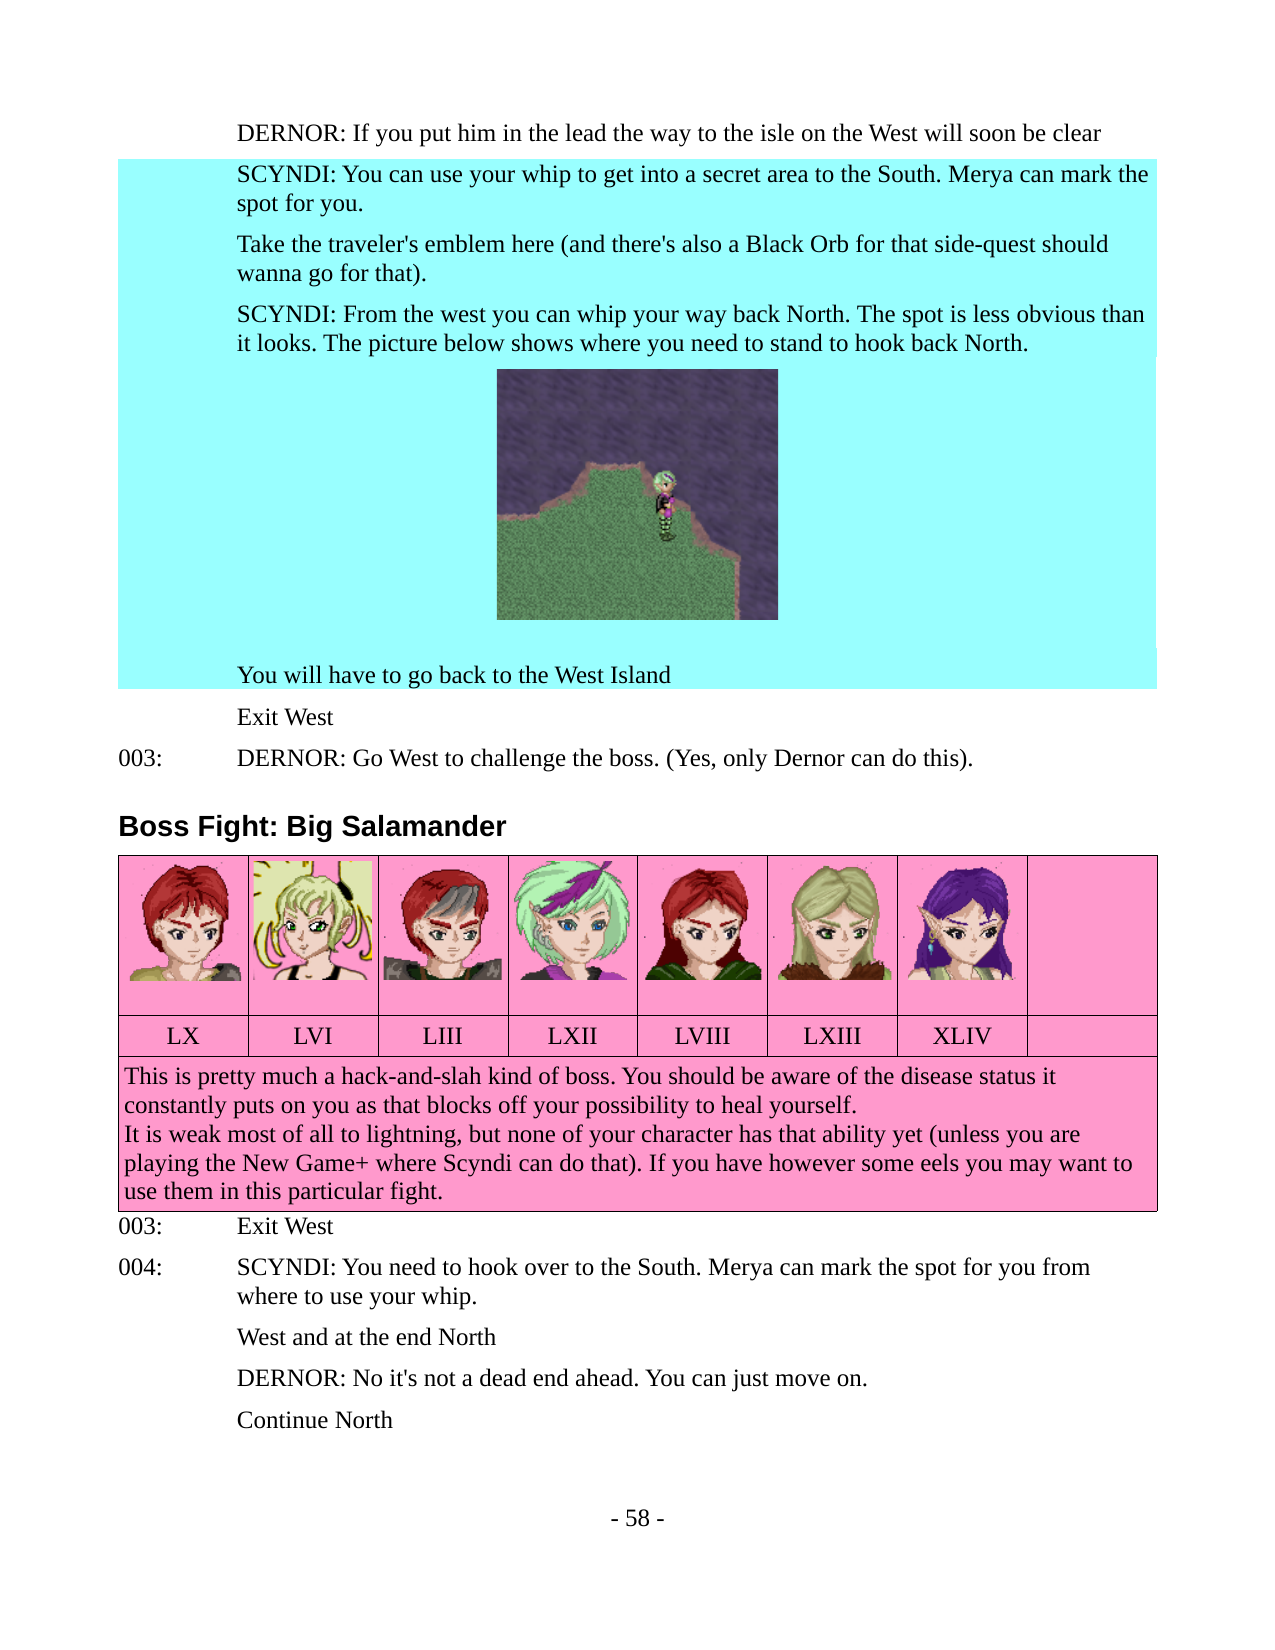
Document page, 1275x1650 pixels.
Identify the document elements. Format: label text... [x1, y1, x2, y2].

table_cell LXIII [768, 1016, 897, 1056]
table_cell XLIV [898, 1016, 1027, 1056]
table_cell LXII [509, 1016, 637, 1056]
table_header [119, 856, 248, 1015]
table_cell LVI [249, 1016, 378, 1056]
table_header [1028, 856, 1157, 1015]
picture [383, 861, 502, 980]
text DERNOR: If you put him in the lead the way to the isle on the West will soon be clear [118, 118, 1157, 147]
table_header [509, 856, 637, 979]
picture [496, 369, 779, 620]
text SCYNDI: From the west you can whip your way back North. The spot is less obvious than it looks. The picture below shows where you need to stand to hook back North. [118, 299, 1157, 357]
table_cell LVIII [638, 1016, 767, 1056]
text DERNOR: No it's not a dead end ahead. You can just move on. [118, 1363, 1157, 1392]
table_cell [1028, 1016, 1157, 1056]
table_header [768, 856, 897, 979]
picture [902, 861, 1022, 980]
text West and at the end North [118, 1322, 1157, 1351]
table_header [638, 856, 767, 1015]
text Continue North [118, 1405, 1157, 1433]
text You will have to go back to the West Island [118, 661, 1157, 689]
table_header [898, 856, 1027, 979]
picture [124, 861, 242, 981]
picture [772, 861, 892, 980]
table_header [249, 856, 378, 979]
text SCYNDI: You can use your whip to get into a secret area to the South. Merya can mark the spot for you. [118, 159, 1157, 217]
table_cell This is pretty much a hack-and-slah kind of boss. You should be aware of the disease status it constantly puts on you as that blocks off your possibility to heal yourself. It is weak most of all to lightning, but none of your character has that ability yet (unless you are playing the New Game+ where Scyndi can do that). If you have however some eels you may want to use them in this particular fight. [119, 1057, 1157, 1211]
picture [253, 861, 372, 980]
subtitle Boss Fight: Big Salamander [118, 809, 1157, 843]
table_header [898, 980, 1027, 1015]
picture [513, 861, 632, 980]
table_header [379, 856, 508, 979]
picture [643, 861, 762, 980]
table_header [249, 980, 378, 1015]
text Exit West [118, 702, 1157, 731]
text 004: SCYNDI: You need to hook over to the South. Merya can mark the spot for you from where to use your whip. [118, 1252, 1157, 1310]
text Take the traveler's emblem here (and there's also a Black Orb for that side-quest should wanna go for that). [118, 229, 1157, 287]
table_cell LIII [379, 1016, 508, 1056]
text 003: Exit West [118, 1212, 1157, 1240]
table_cell LX [119, 1016, 248, 1056]
table_header [768, 980, 897, 1015]
table_header [509, 980, 637, 1015]
table_header [379, 980, 508, 1015]
text 003: DERNOR: Go West to challenge the boss. (Yes, only Dernor can do this). [118, 743, 1157, 772]
